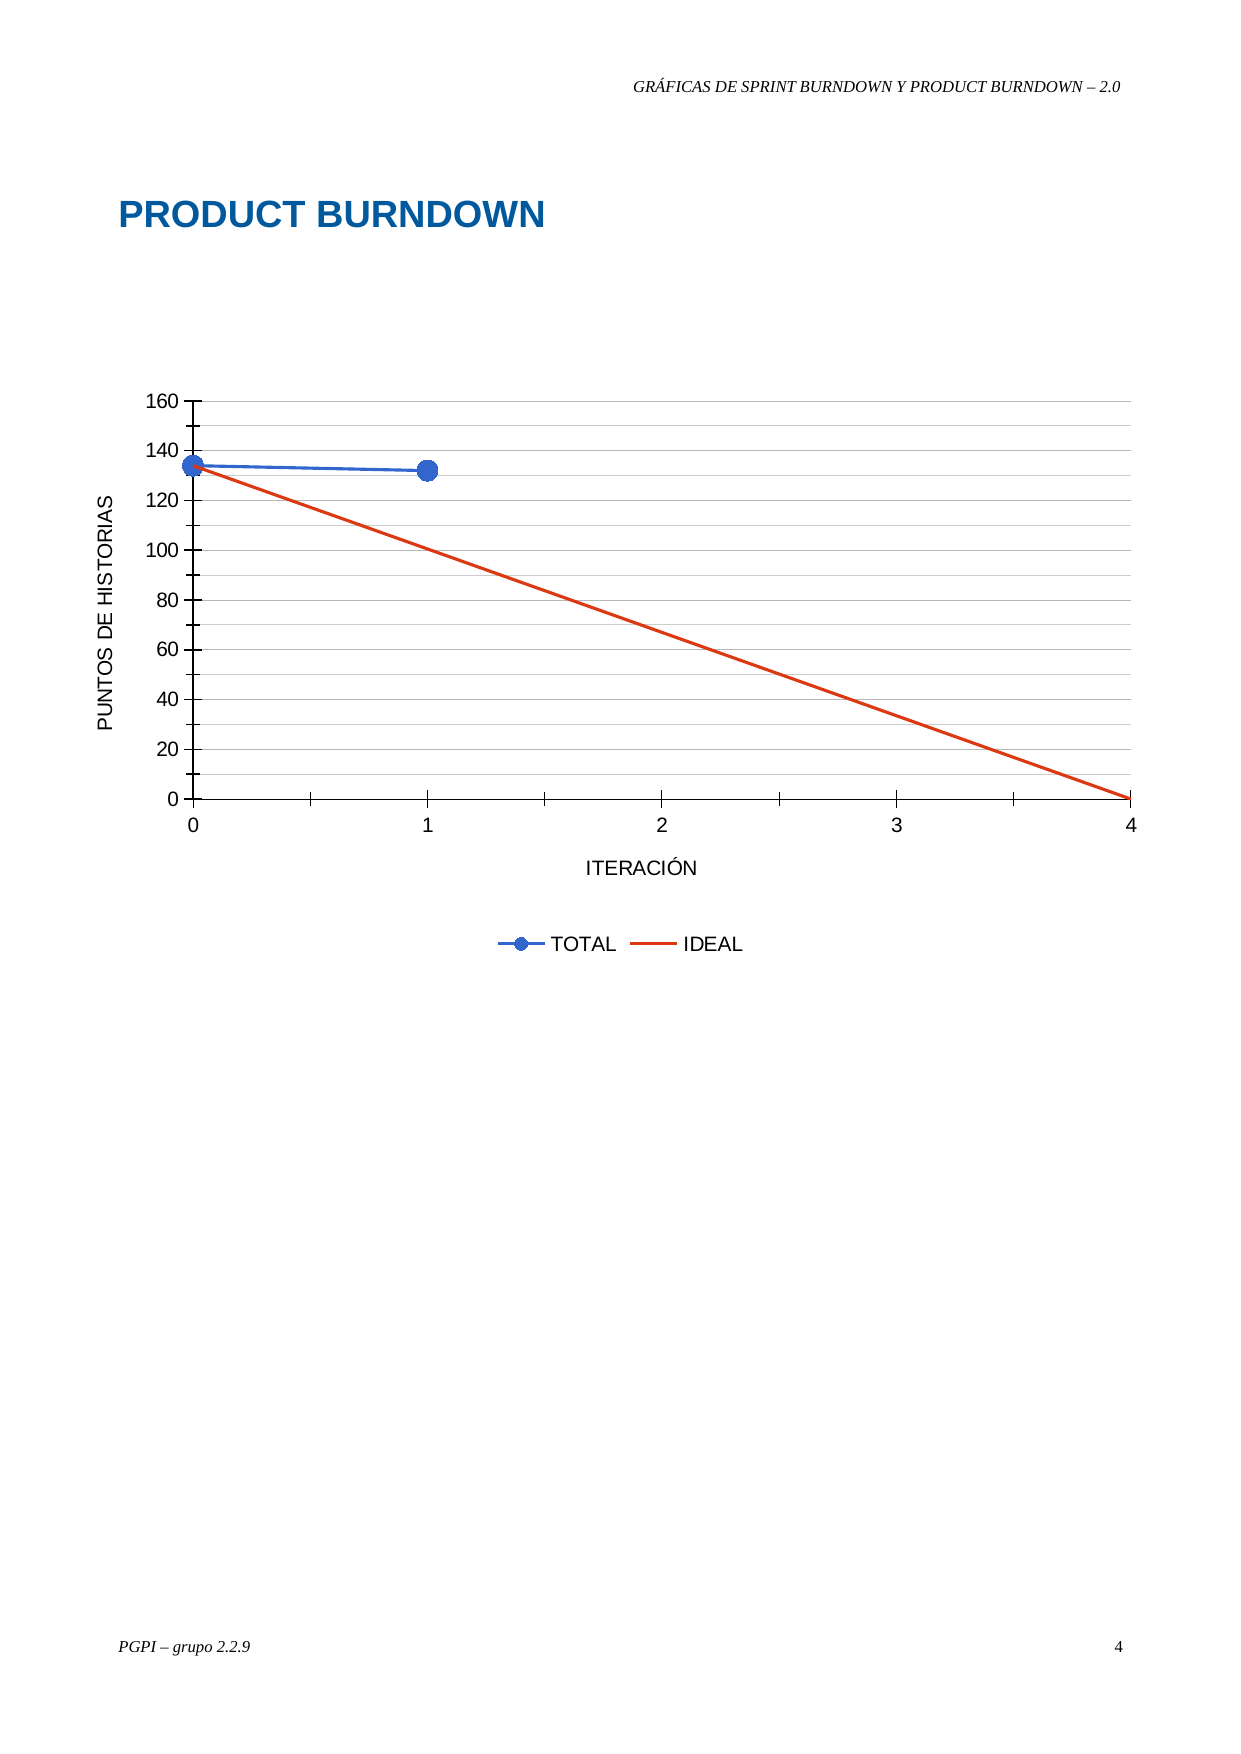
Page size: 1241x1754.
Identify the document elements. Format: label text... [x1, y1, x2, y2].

subtitle Product burndown [118, 192, 1122, 235]
